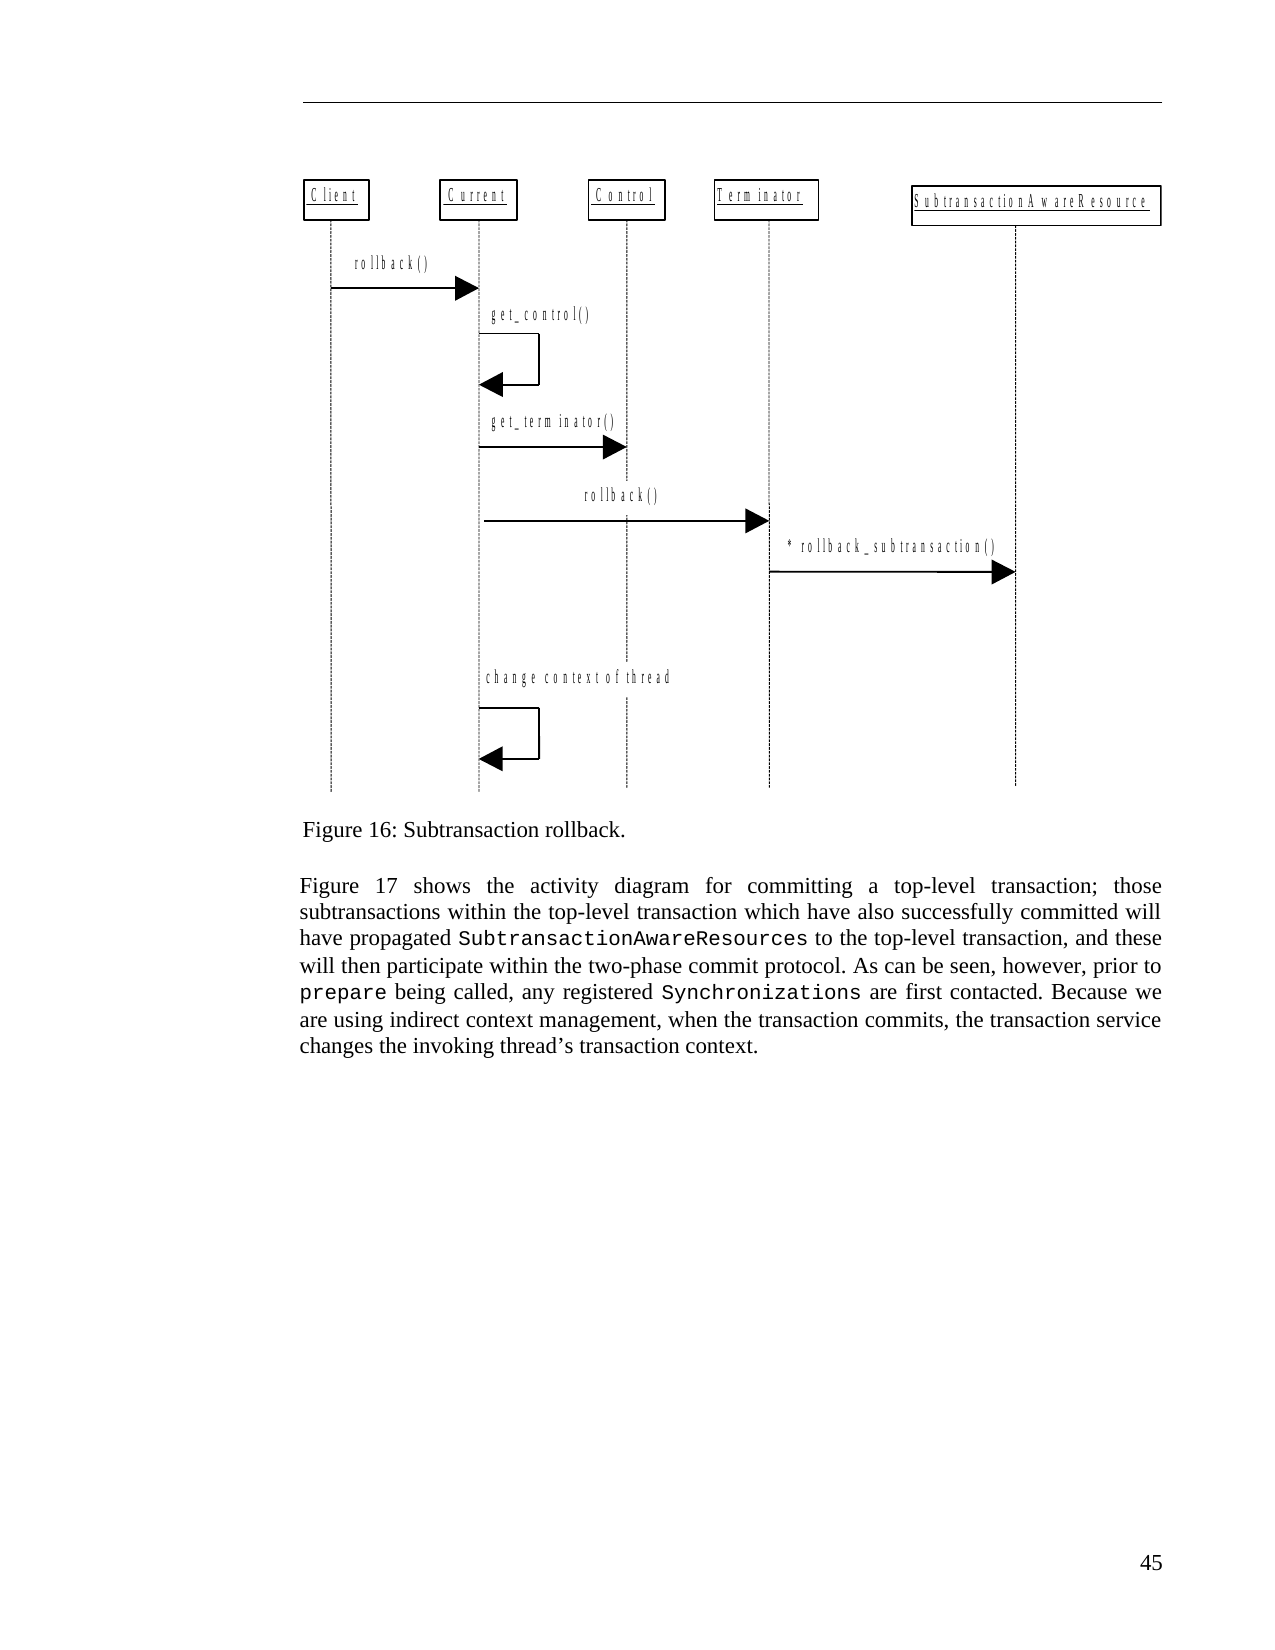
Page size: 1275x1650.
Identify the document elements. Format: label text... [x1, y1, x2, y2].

text Figure 16: Subtransaction rollback. [302, 816, 1162, 843]
text Figure 17 shows the activity diagram for committing a top-level transaction; those subtransactions within the top-level transaction which have also successfully committed will have propagated SubtransactionAwareResources to the top-level transaction, and these will then participate within the two-phase commit protocol. As can be seen, however, prior to prepare being called, any registered Synchronizations are first contacted. Because we are using indirect context management, when the transaction commits, the transaction service changes the invoking thread’s transaction context. [299, 872, 1162, 1059]
